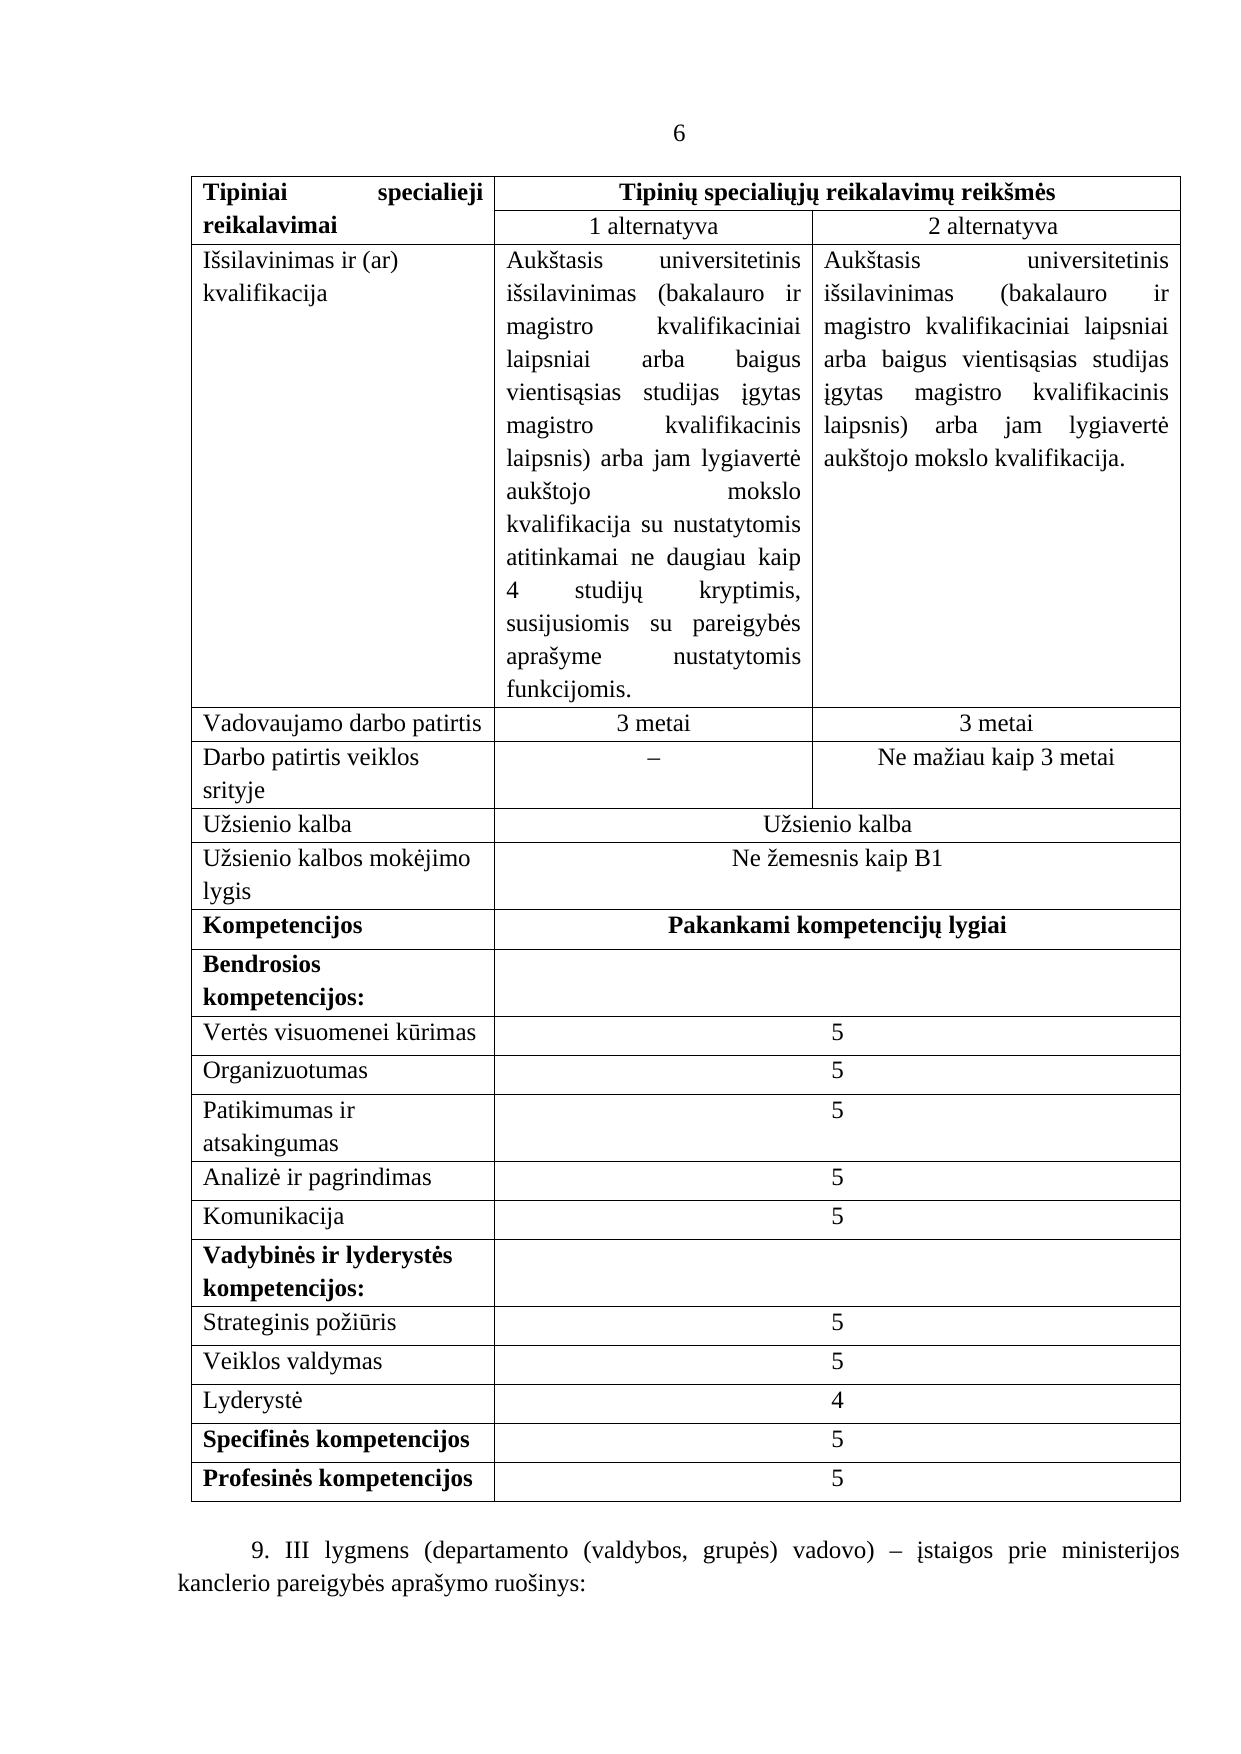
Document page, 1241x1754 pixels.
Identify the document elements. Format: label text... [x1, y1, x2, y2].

table_cell Užsienio kalbos mokėjimo lygis [192, 843, 494, 909]
table_cell Specifinės kompetencijos [192, 1424, 494, 1462]
table_cell Darbo patirtis veiklos srityje [192, 742, 494, 808]
table_cell 3 metai [495, 708, 812, 741]
table_cell 1 alternatyva [495, 211, 812, 244]
table_cell Analizė ir pagrindimas [192, 1162, 494, 1200]
table_cell Profesinės kompetencijos [192, 1463, 494, 1501]
table_cell Tipinių specialiųjų reikalavimų reikšmės [495, 177, 1180, 210]
table_cell Aukštasis universitetinis išsilavinimas (bakalauro ir magistro kvalifikaciniai laipsniai arba baigus vientisąsias studijas įgytas magistro kvalifikacinis laipsnis) arba jam lygiavertė aukštojo mokslo kvalifikacija su nustatytomis atitinkamai ne daugiau kaip 4 studijų kryptimis, susijusiomis su pareigybės aprašyme nustatytomis funkcijomis. [495, 245, 812, 707]
table_cell Kompetencijos [192, 910, 494, 948]
table_cell Vadybinės ir lyderystės kompetencijos: [192, 1240, 494, 1306]
table_cell Tipiniai specialieji reikalavimai [192, 177, 494, 244]
table_cell Organizuotumas [192, 1056, 494, 1094]
table_cell 2 alternatyva [813, 211, 1180, 244]
table_cell 5 [495, 1307, 1180, 1345]
table_cell – [495, 742, 812, 808]
table_cell Užsienio kalba [192, 809, 494, 842]
table_cell 5 [495, 1162, 1180, 1200]
table_cell Aukštasis universitetinis išsilavinimas (bakalauro ir magistro kvalifikaciniai laipsniai arba baigus vientisąsias studijas įgytas magistro kvalifikacinis laipsnis) arba jam lygiavertė aukštojo mokslo kvalifikacija. [813, 245, 1180, 707]
table_cell Ne mažiau kaip 3 metai [813, 742, 1180, 808]
table_cell [495, 1240, 1180, 1306]
table_cell Užsienio kalba [495, 809, 1180, 842]
table_cell 5 [495, 1095, 1180, 1161]
table_cell 5 [495, 1463, 1180, 1501]
table_cell Išsilavinimas ir (ar) kvalifikacija [192, 245, 494, 707]
text 9. III lygmens (departamento (valdybos, grupės) vadovo) – įstaigos prie ministerijos kanclerio pareigybės aprašymo ruošinys: [177, 1535, 1181, 1597]
table_cell Komunikacija [192, 1201, 494, 1239]
table_cell Strateginis požiūris [192, 1307, 494, 1345]
table_cell 5 [495, 1201, 1180, 1239]
table_cell Pakankami kompetencijų lygiai [495, 910, 1180, 948]
table_cell Ne žemesnis kaip B1 [495, 843, 1180, 909]
table_cell Vadovaujamo darbo patirtis [192, 708, 494, 741]
table_cell [495, 950, 1180, 1016]
table_cell 5 [495, 1056, 1180, 1094]
table_cell 5 [495, 1017, 1180, 1054]
table_cell Patikimumas ir atsakingumas [192, 1095, 494, 1161]
table_cell 3 metai [813, 708, 1180, 741]
table_cell Lyderystė [192, 1385, 494, 1423]
table_cell 5 [495, 1346, 1180, 1384]
table_cell 5 [495, 1424, 1180, 1462]
table_cell Veiklos valdymas [192, 1346, 494, 1384]
table_cell Vertės visuomenei kūrimas [192, 1017, 494, 1054]
table_cell Bendrosios kompetencijos: [192, 950, 494, 1016]
table_cell 4 [495, 1385, 1180, 1423]
